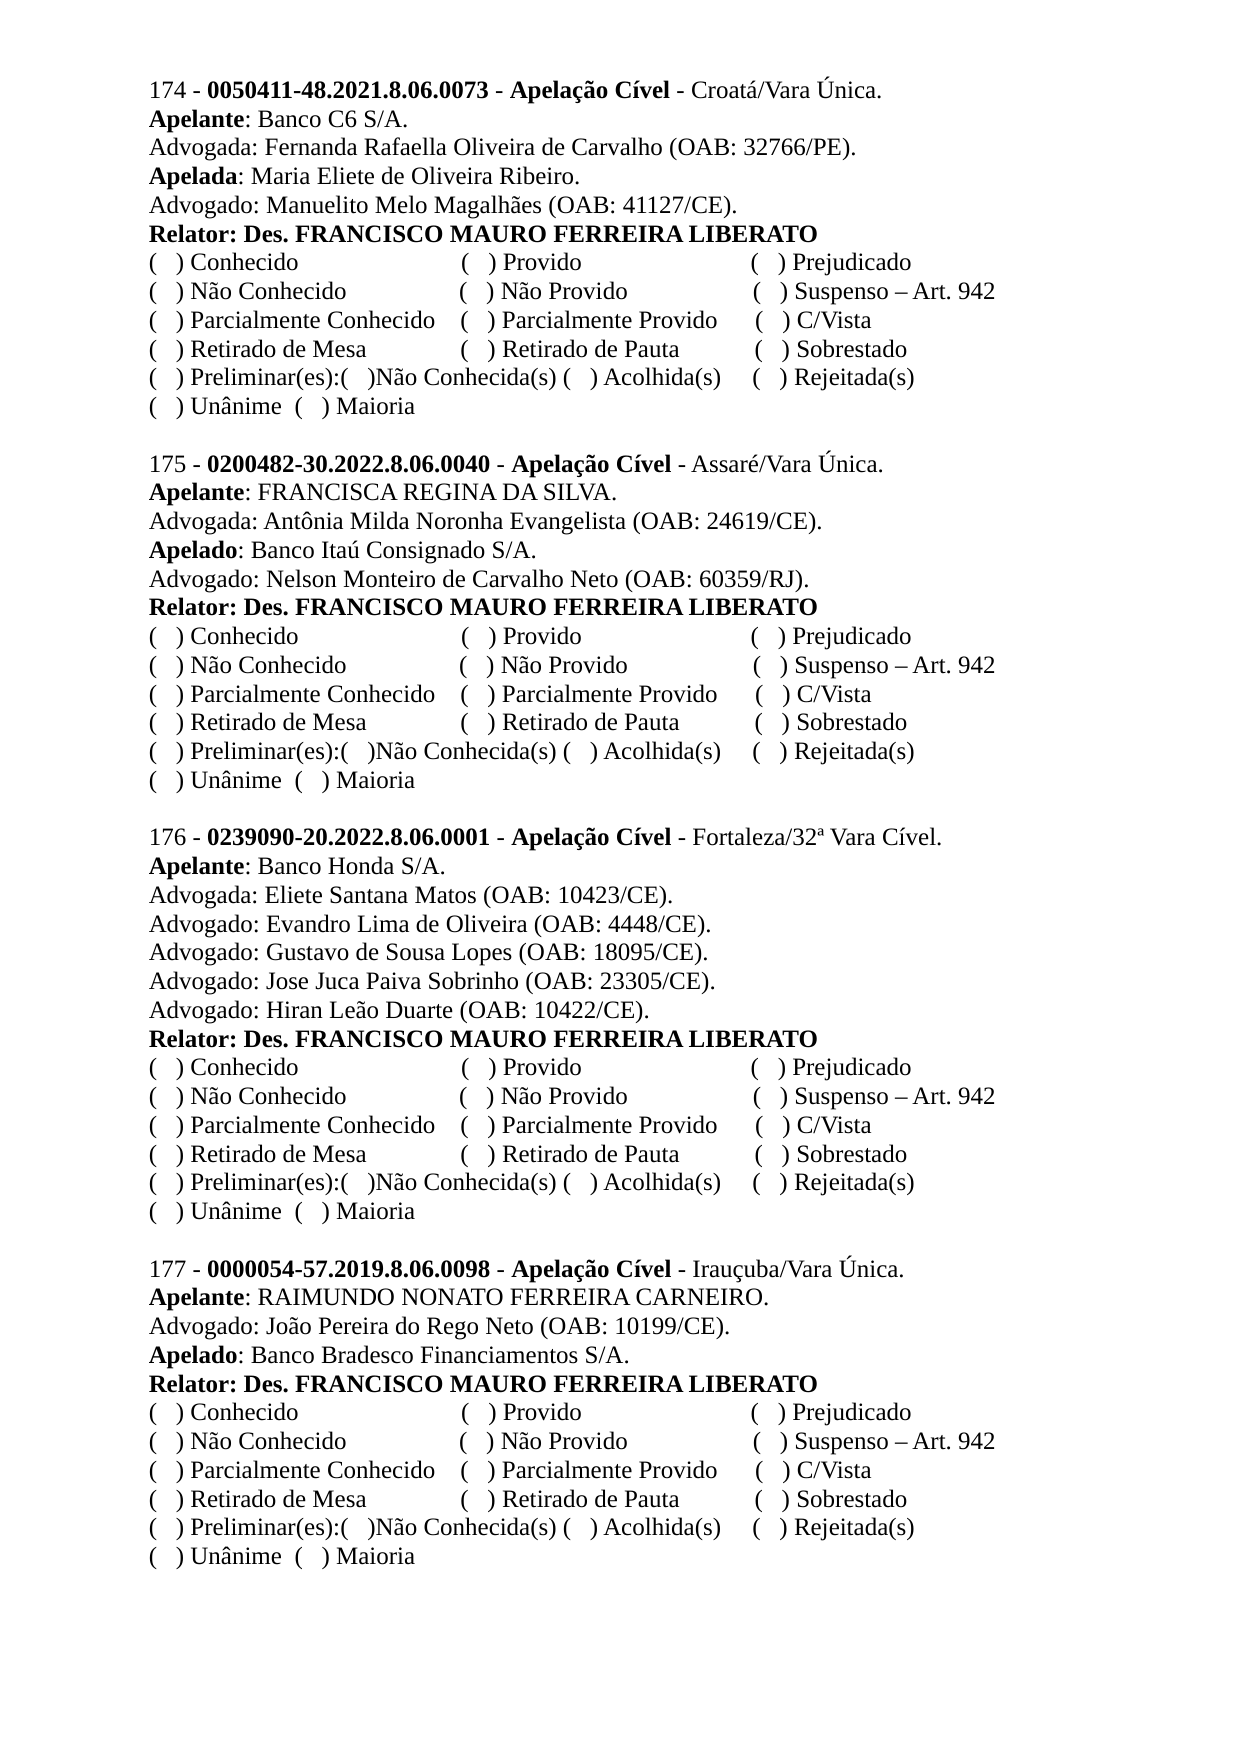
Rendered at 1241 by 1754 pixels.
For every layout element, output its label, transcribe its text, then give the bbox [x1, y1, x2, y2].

text Relator: Des. FRANCISCO MAURO FERREIRA LIBERATO [148, 1024, 1141, 1052]
text ( ) Preliminar(es):( )Não Conhecida(s) ( ) Acolhida(s) ( ) Rejeitada(s) [148, 362, 1158, 391]
text Advogado: Jose Juca Paiva Sobrinho (OAB: 23305/CE). [148, 966, 1141, 995]
text 175 - 0200482-30.2022.8.06.0040 - Apelação Cível - Assaré/Vara Única. [148, 449, 1141, 477]
text ( ) Unânime ( ) Maioria [148, 1541, 1158, 1570]
text 174 - 0050411-48.2021.8.06.0073 - Apelação Cível - Croatá/Vara Única. [148, 75, 1141, 104]
text 177 - 0000054-57.2019.8.06.0098 - Apelação Cível - Irauçuba/Vara Única. [148, 1254, 1141, 1282]
text Advogado: Hiran Leão Duarte (OAB: 10422/CE). [148, 995, 1141, 1024]
text Advogado: Gustavo de Sousa Lopes (OAB: 18095/CE). [148, 937, 1141, 966]
text Advogado: Manuelito Melo Magalhães (OAB: 41127/CE). [148, 190, 1141, 219]
text ( ) Não Conhecido ( ) Não Provido ( ) Suspenso – Art. 942 [148, 1426, 1158, 1455]
text ( ) Preliminar(es):( )Não Conhecida(s) ( ) Acolhida(s) ( ) Rejeitada(s) [148, 1512, 1158, 1541]
text Apelante: Banco C6 S/A. [148, 104, 1141, 132]
text Advogado: Nelson Monteiro de Carvalho Neto (OAB: 60359/RJ). [148, 564, 1141, 592]
text ( ) Preliminar(es):( )Não Conhecida(s) ( ) Acolhida(s) ( ) Rejeitada(s) [148, 1167, 1158, 1196]
text Apelante: Banco Honda S/A. [148, 851, 1141, 880]
text Advogada: Eliete Santana Matos (OAB: 10423/CE). [148, 880, 1141, 909]
text ( ) Preliminar(es):( )Não Conhecida(s) ( ) Acolhida(s) ( ) Rejeitada(s) [148, 736, 1158, 765]
text Advogada: Antônia Milda Noronha Evangelista (OAB: 24619/CE). [148, 506, 1141, 535]
text ( ) Conhecido ( ) Provido ( ) Prejudicado [148, 621, 1141, 650]
text Advogado: João Pereira do Rego Neto (OAB: 10199/CE). [148, 1311, 1141, 1340]
text Apelada: Maria Eliete de Oliveira Ribeiro. [148, 161, 1141, 190]
text ( ) Não Conhecido ( ) Não Provido ( ) Suspenso – Art. 942 [148, 1081, 1158, 1110]
text ( ) Conhecido ( ) Provido ( ) Prejudicado [148, 1052, 1141, 1081]
text ( ) Retirado de Mesa ( ) Retirado de Pauta ( ) Sobrestado [148, 707, 1158, 736]
text 176 - 0239090-20.2022.8.06.0001 - Apelação Cível - Fortaleza/32ª Vara Cível. [148, 822, 1141, 851]
text ( ) Retirado de Mesa ( ) Retirado de Pauta ( ) Sobrestado [148, 334, 1158, 362]
text Advogada: Fernanda Rafaella Oliveira de Carvalho (OAB: 32766/PE). [148, 132, 1141, 161]
text Apelado: Banco Bradesco Financiamentos S/A. [148, 1340, 1141, 1369]
text Relator: Des. FRANCISCO MAURO FERREIRA LIBERATO [148, 1369, 1141, 1397]
text ( ) Conhecido ( ) Provido ( ) Prejudicado [148, 1397, 1141, 1426]
text ( ) Parcialmente Conhecido ( ) Parcialmente Provido ( ) C/Vista [148, 1455, 1158, 1484]
text Apelante: RAIMUNDO NONATO FERREIRA CARNEIRO. [148, 1282, 1141, 1311]
text ( ) Unânime ( ) Maioria [148, 391, 1158, 420]
text ( ) Parcialmente Conhecido ( ) Parcialmente Provido ( ) C/Vista [148, 1110, 1158, 1139]
text Apelante: FRANCISCA REGINA DA SILVA. [148, 477, 1141, 506]
text ( ) Unânime ( ) Maioria [148, 765, 1158, 794]
text ( ) Não Conhecido ( ) Não Provido ( ) Suspenso – Art. 942 [148, 650, 1158, 679]
text ( ) Retirado de Mesa ( ) Retirado de Pauta ( ) Sobrestado [148, 1484, 1158, 1512]
text ( ) Não Conhecido ( ) Não Provido ( ) Suspenso – Art. 942 [148, 276, 1158, 305]
text Advogado: Evandro Lima de Oliveira (OAB: 4448/CE). [148, 909, 1141, 937]
text Apelado: Banco Itaú Consignado S/A. [148, 535, 1141, 564]
text Relator: Des. FRANCISCO MAURO FERREIRA LIBERATO [148, 592, 1141, 621]
text ( ) Unânime ( ) Maioria [148, 1196, 1158, 1225]
text ( ) Parcialmente Conhecido ( ) Parcialmente Provido ( ) C/Vista [148, 305, 1158, 334]
text Relator: Des. FRANCISCO MAURO FERREIRA LIBERATO [148, 219, 1141, 247]
text ( ) Retirado de Mesa ( ) Retirado de Pauta ( ) Sobrestado [148, 1139, 1158, 1167]
text ( ) Parcialmente Conhecido ( ) Parcialmente Provido ( ) C/Vista [148, 679, 1158, 707]
text ( ) Conhecido ( ) Provido ( ) Prejudicado [148, 247, 1141, 276]
